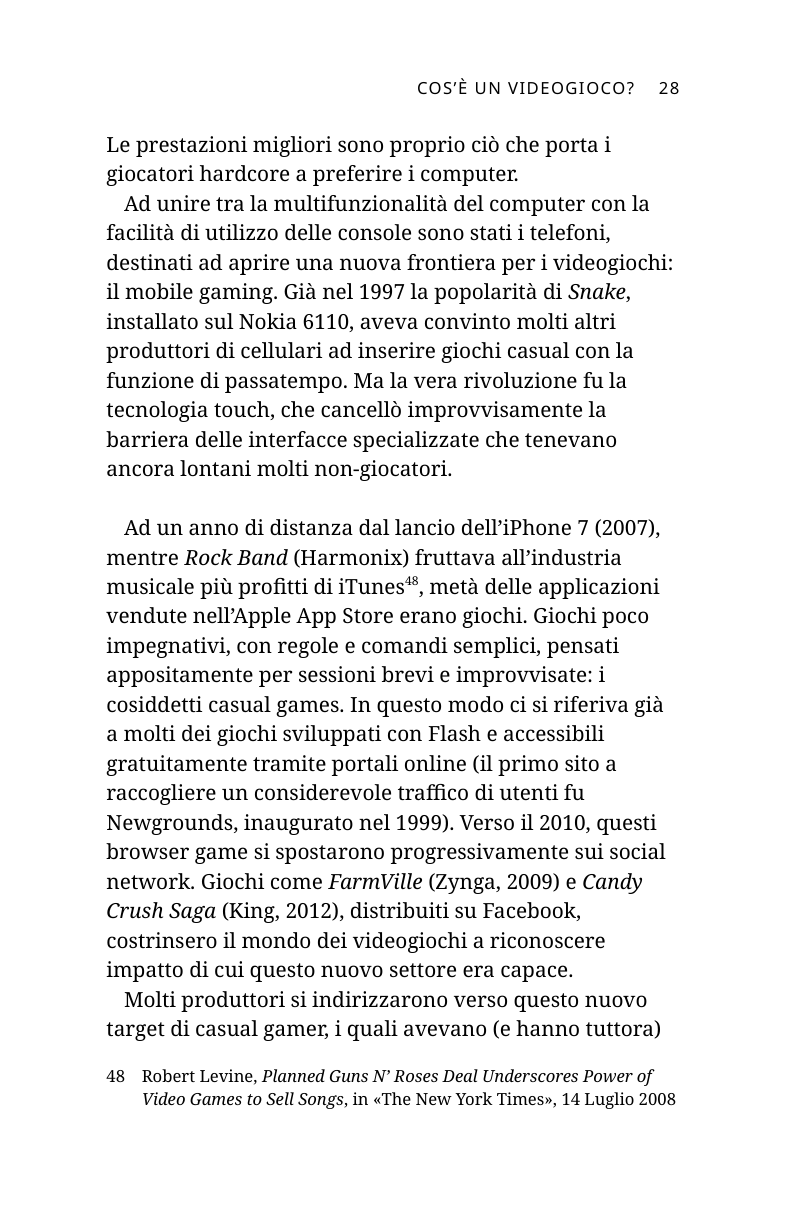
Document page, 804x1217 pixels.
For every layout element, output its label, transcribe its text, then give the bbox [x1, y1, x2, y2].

text Ad unire tra la multifunzionalità del computer con la facilità di utilizzo delle console sono stati i telefoni, destinati ad aprire una nuova frontiera per i videogiochi: il mobile gaming. Già nel 1997 la popolarità di Snake, installato sul Nokia 6110, aveva convinto molti altri produttori di cellulari ad inserire giochi casual con la funzione di passatempo. Ma la vera rivoluzione fu la tecnologia touch, che cancellò improvvisamente la barriera delle interfacce specializzate che tenevano ancora lontani molti non-giocatori. [106, 188, 679, 483]
text Molti produttori si indirizzarono verso questo nuovo target di casual gamer, i quali avevano (e hanno tuttora) [106, 984, 679, 1043]
text Le prestazioni migliori sono proprio ciò che porta i giocatori hardcore a preferire i computer. [106, 129, 679, 188]
text Robert Levine, Planned Guns N’ Roses Deal Underscores Power of Video Games to Sell Songs, in «The New York Times», 14 Luglio 2008 [106, 1065, 679, 1110]
text Ad un anno di distanza dal lancio dell’iPhone 7 (2007), mentre Rock Band (Harmonix) fruttava all’industria musicale più profitti di iTunes, metà delle applicazioni vendute nell’Apple App Store erano giochi. Giochi poco impegnativi, con regole e comandi semplici, pensati appositamente per sessioni brevi e improvvisate: i cosiddetti casual games. In questo modo ci si riferiva già a molti dei giochi sviluppati con Flash e accessibili gratuitamente tramite portali online (il primo sito a raccogliere un considerevole traffico di utenti fu Newgrounds, inaugurato nel 1999). Verso il 2010, questi browser game si spostarono progressivamente sui social network. Giochi come FarmVille (Zynga, 2009) e Candy Crush Saga (King, 2012), distribuiti su Facebook, costrinsero il mondo dei videogiochi a riconoscere impatto di cui questo nuovo settore era capace. [106, 512, 679, 984]
